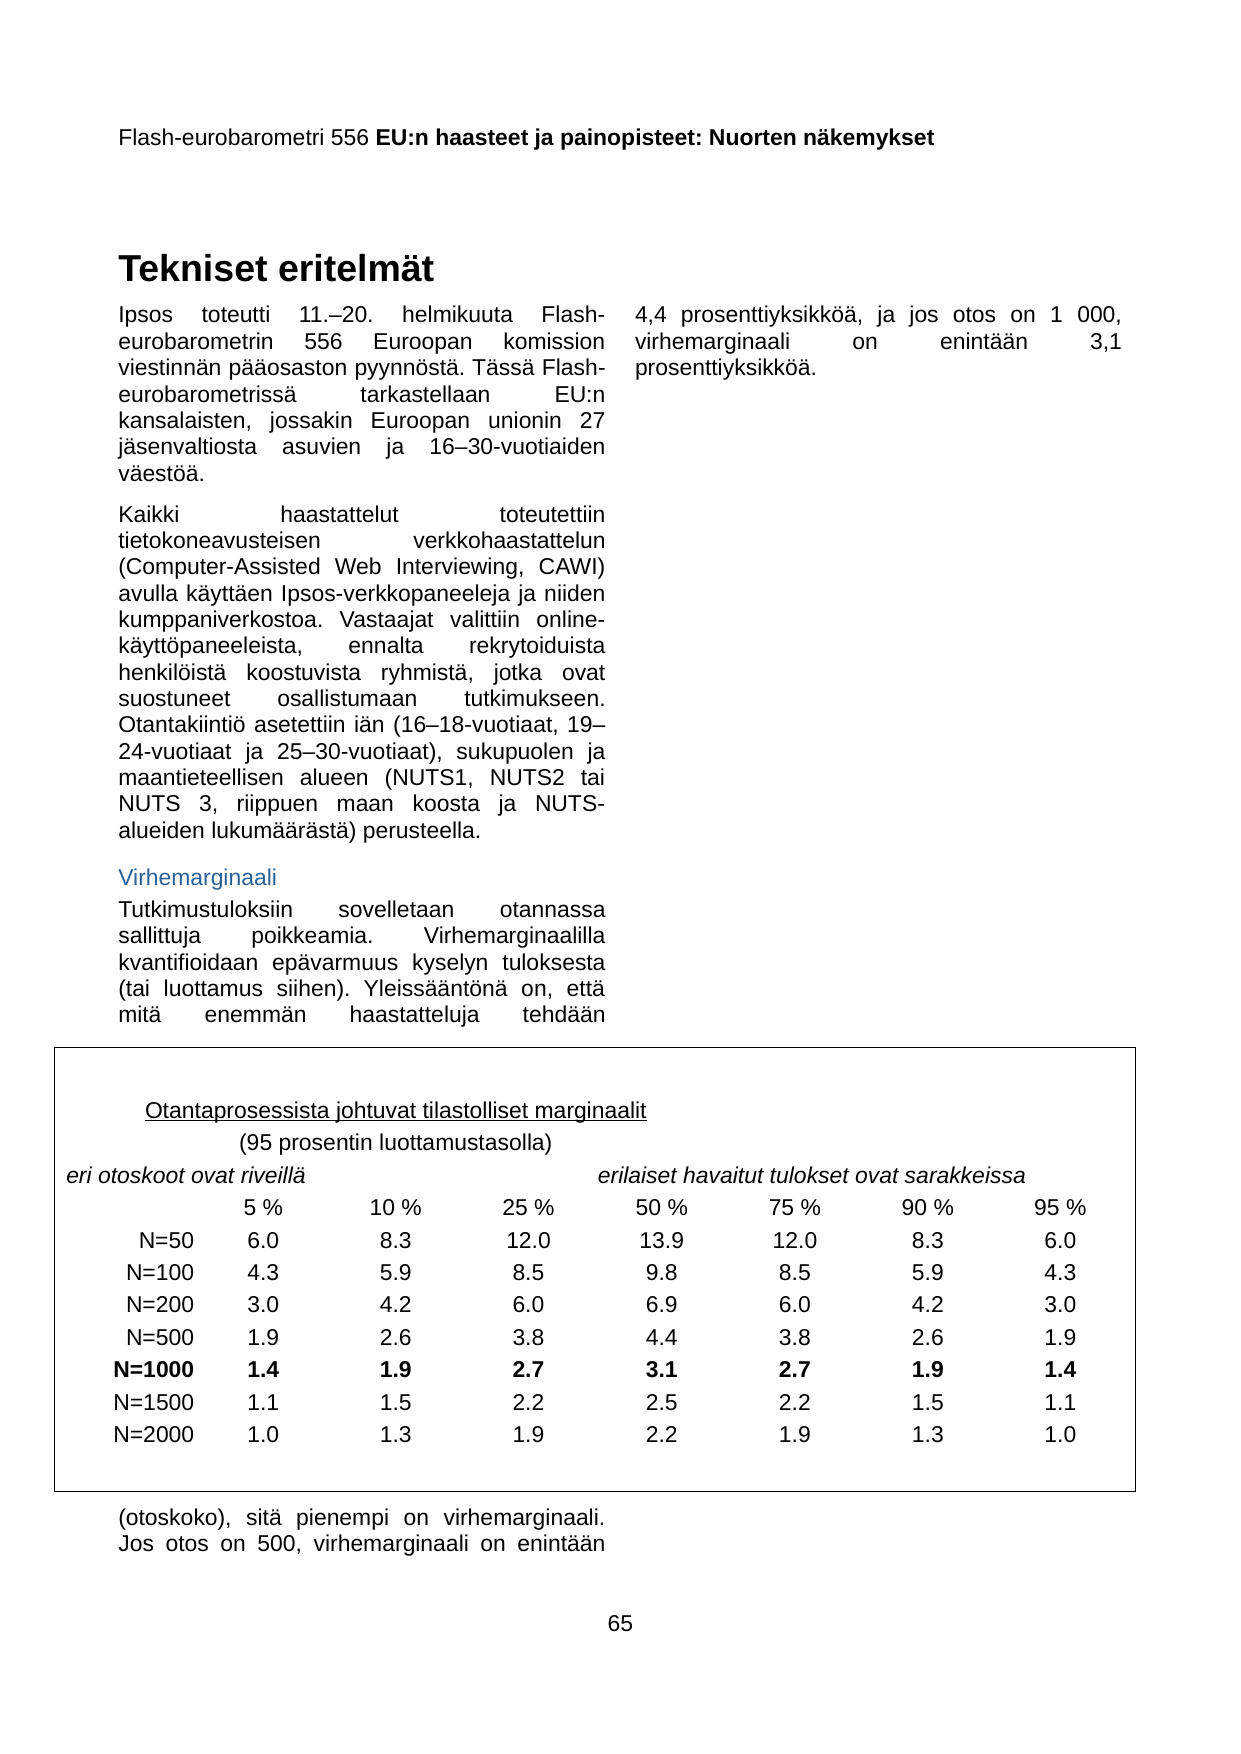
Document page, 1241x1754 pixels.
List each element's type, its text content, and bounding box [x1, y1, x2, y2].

table_cell 1,9 [462, 1418, 595, 1450]
table_cell 2,2 [462, 1386, 595, 1418]
table_cell [861, 1126, 994, 1159]
table_cell 1,5 [329, 1386, 462, 1418]
table_cell 1,4 [197, 1353, 329, 1386]
table_cell [63, 1191, 197, 1223]
table_cell 1,9 [329, 1353, 462, 1386]
text (otoskoko), sitä pienempi on virhemarginaali. Jos otos on 500, virhemarginaali on enintään [118, 1492, 605, 1556]
table_header [861, 1094, 994, 1126]
table_cell 1,5 [861, 1386, 994, 1418]
table_cell 3,8 [728, 1321, 861, 1353]
table_cell 4,4 [595, 1321, 728, 1353]
table_cell 2,2 [728, 1386, 861, 1418]
table_cell 5,9 [861, 1256, 994, 1288]
table_cell 3,0 [197, 1288, 329, 1321]
table_cell 50 % [595, 1191, 728, 1223]
table_cell 2,6 [861, 1321, 994, 1353]
text 4,4 prosenttiyksikköä, ja jos otos on 1 000, virhemarginaali on enintään 3,1 prosenttiyksikköä. [635, 301, 1122, 381]
table_cell 1,9 [994, 1321, 1126, 1353]
table_cell 1,4 [994, 1353, 1126, 1386]
table_cell N=50 [63, 1224, 197, 1256]
text Tutkimustuloksiin sovelletaan otannassa sallittuja poikkeamia. Virhemarginaalilla kvantifioidaan epävarmuus kyselyn tuloksesta (tai luottamus siihen). Yleissääntönä on, että mitä enemmän haastatteluja tehdään [118, 896, 605, 1047]
table_cell 1,1 [197, 1386, 329, 1418]
text Kaikki haastattelut toteutettiin tietokoneavusteisen verkkohaastattelun (Computer-Assisted Web Interviewing, CAWI) avulla käyttäen Ipsos-verkkopaneeleja ja niiden kumppaniverkostoa. Vastaajat valittiin online-käyttöpaneeleista, ennalta rekrytoiduista henkilöistä koostuvista ryhmistä, jotka ovat suostuneet osallistumaan tutkimukseen. Otantakiintiö asetettiin iän (16–18-vuotiaat, 19–24-vuotiaat ja 25–30-vuotiaat), sukupuolen ja maantieteellisen alueen (NUTS1, NUTS2 tai NUTS 3, riippuen maan koosta ja NUTS-alueiden lukumäärästä) perusteella. [118, 501, 605, 843]
table_cell 6,9 [595, 1288, 728, 1321]
table_cell 8,3 [861, 1224, 994, 1256]
table_cell 90 % [861, 1191, 994, 1223]
table_cell 2,6 [329, 1321, 462, 1353]
table_cell 25 % [462, 1191, 595, 1223]
table_cell 75 % [728, 1191, 861, 1223]
table_cell N=500 [63, 1321, 197, 1353]
subtitle Tekniset eritelmät [118, 246, 1122, 289]
table_cell N=2000 [63, 1418, 197, 1450]
table_cell 3,1 [595, 1353, 728, 1386]
table_cell 8,5 [728, 1256, 861, 1288]
table_cell 8,5 [462, 1256, 595, 1288]
table_cell 3,8 [462, 1321, 595, 1353]
table_cell 1,9 [861, 1353, 994, 1386]
table_cell 6,0 [462, 1288, 595, 1321]
table_cell [728, 1126, 861, 1159]
table_cell 1,0 [197, 1418, 329, 1450]
text Ipsos toteutti 11.–20. helmikuuta Flash-eurobarometrin 556 Euroopan komission viestinnän pääosaston pyynnöstä. Tässä Flash-eurobarometrissä tarkastellaan EU:n kansalaisten, jossakin Euroopan unionin 27 jäsenvaltiosta asuvien ja 16–30-vuotiaiden väestöä. [118, 301, 605, 486]
table_cell N=200 [63, 1288, 197, 1321]
table_cell 2,7 [728, 1353, 861, 1386]
table_cell N=1000 [63, 1353, 197, 1386]
table_header Otantaprosessista johtuvat tilastolliset marginaalit [63, 1094, 728, 1126]
table_cell 3,0 [994, 1288, 1126, 1321]
table_cell 10 % [329, 1191, 462, 1223]
table_cell 13,9 [595, 1224, 728, 1256]
table_cell 5 % [197, 1191, 329, 1223]
table_cell 6,0 [994, 1224, 1126, 1256]
table_cell [462, 1159, 595, 1191]
table_cell 9,8 [595, 1256, 728, 1288]
table_header [728, 1094, 861, 1126]
table_cell N=1500 [63, 1386, 197, 1418]
table_cell 1,3 [329, 1418, 462, 1450]
table_cell 2,2 [595, 1418, 728, 1450]
table_cell 1,0 [994, 1418, 1126, 1450]
table_cell eri otoskoot ovat riveillä [63, 1159, 462, 1191]
table_cell erilaiset havaitut tulokset ovat sarakkeissa [595, 1159, 1126, 1191]
table_cell 1,9 [197, 1321, 329, 1353]
table_cell 1,9 [728, 1418, 861, 1450]
table_header [994, 1094, 1126, 1126]
table_cell 4,3 [197, 1256, 329, 1288]
table_cell 1,3 [861, 1418, 994, 1450]
table_cell 6,0 [728, 1288, 861, 1321]
table_cell 1,1 [994, 1386, 1126, 1418]
table_cell 8,3 [329, 1224, 462, 1256]
table_cell (95 prosentin luottamustasolla) [63, 1126, 728, 1159]
table_cell 12,0 [462, 1224, 595, 1256]
table_cell 4,3 [994, 1256, 1126, 1288]
table_cell 2,7 [462, 1353, 595, 1386]
table_cell 95 % [994, 1191, 1126, 1223]
table_cell N=100 [63, 1256, 197, 1288]
table_cell [994, 1126, 1126, 1159]
table_cell 2,5 [595, 1386, 728, 1418]
table_cell 5,9 [329, 1256, 462, 1288]
table_cell 4,2 [861, 1288, 994, 1321]
table_cell 4,2 [329, 1288, 462, 1321]
text [55, 1048, 1135, 1491]
text Virhemarginaali [118, 864, 605, 890]
table_cell 12,0 [728, 1224, 861, 1256]
table_cell 6,0 [197, 1224, 329, 1256]
